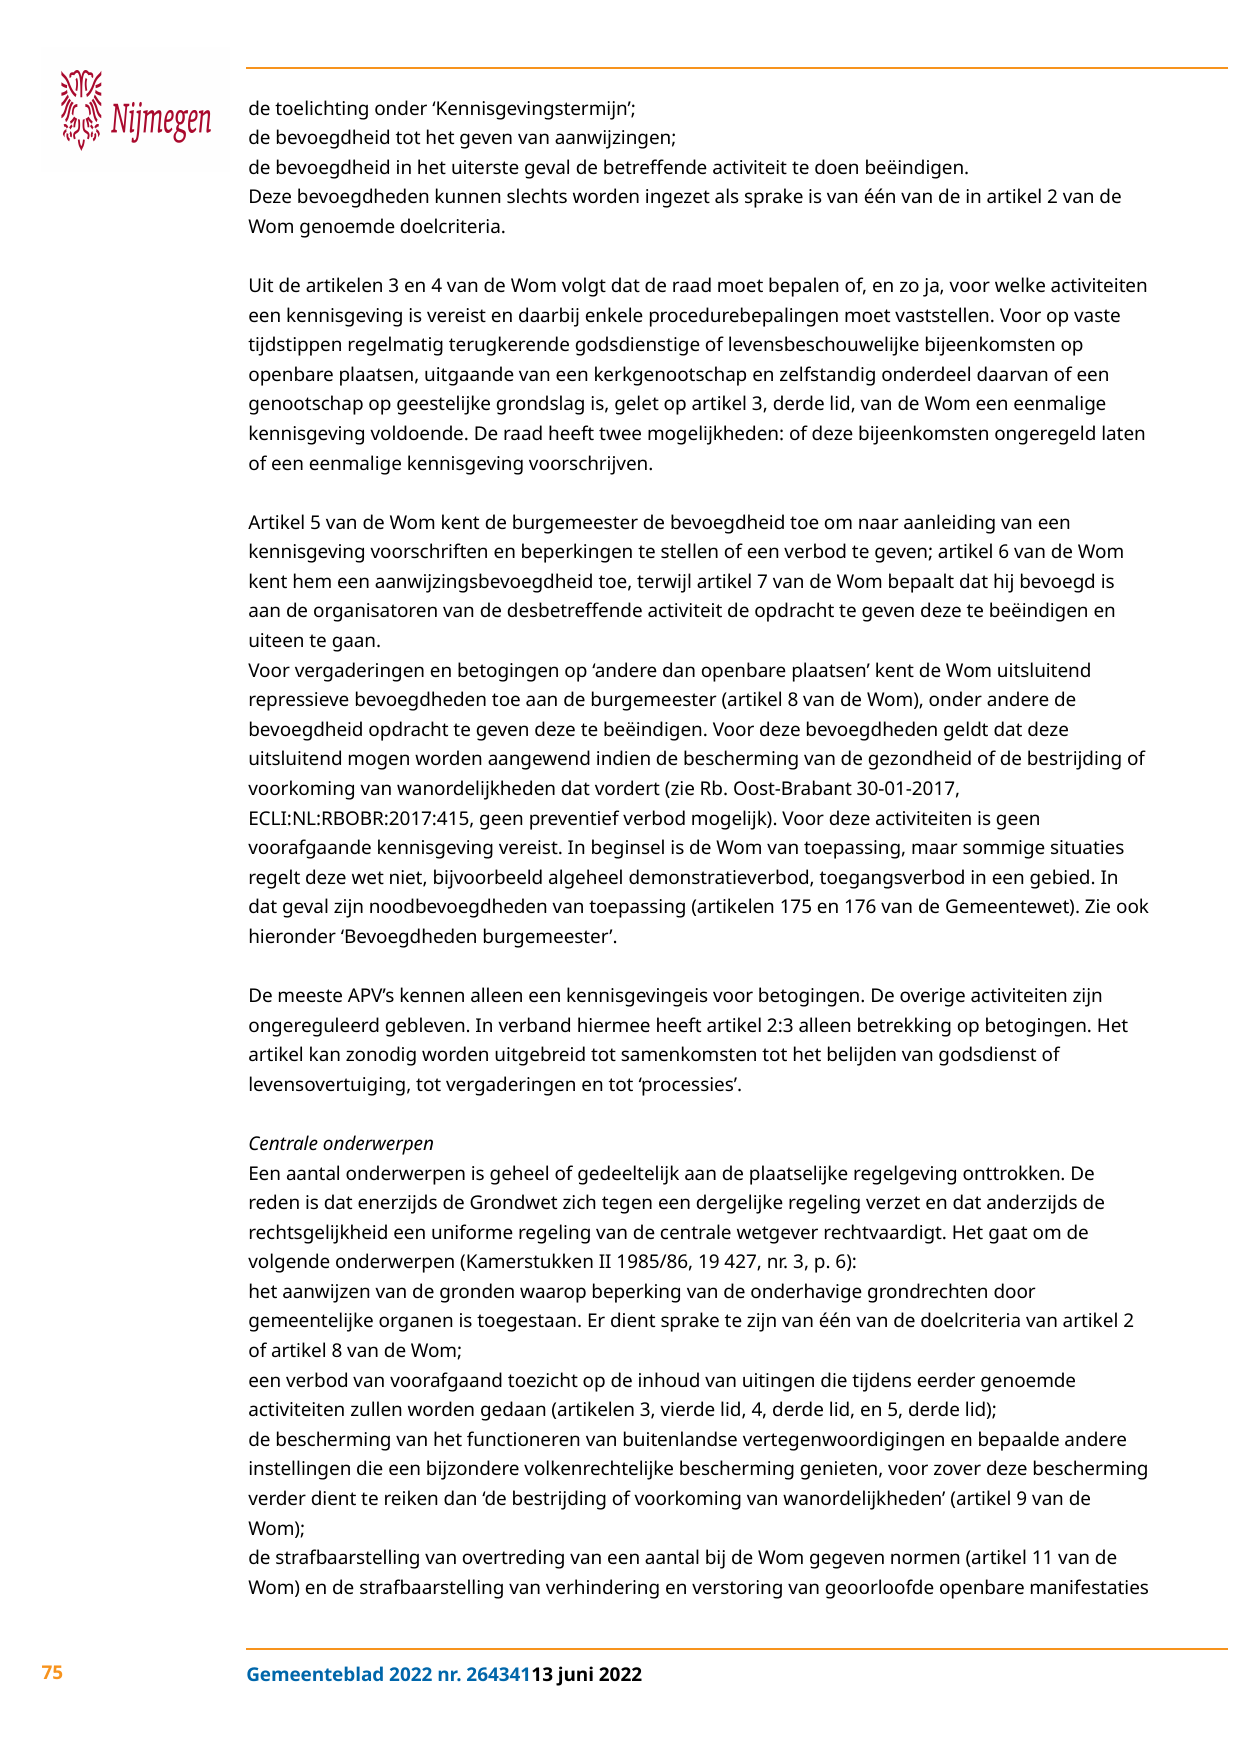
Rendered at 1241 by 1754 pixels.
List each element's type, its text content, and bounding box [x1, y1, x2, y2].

text De meeste APV’s kennen alleen een kennisgevingeis voor betogingen. De overige activiteiten zijn ongereguleerd gebleven. In verband hiermee heeft artikel 2:3 alleen betrekking op betogingen. Het artikel kan zonodig worden uitgebreid tot samenkomsten tot het belijden van godsdienst of levensovertuiging, tot vergaderingen en tot ‘processies’. [248, 982, 1152, 1097]
text een verbod van voorafgaand toezicht op de inhoud van uitingen die tijdens eerder genoemde activiteiten zullen worden gedaan (artikelen 3, vierde lid, 4, derde lid, en 5, derde lid); [248, 1367, 1152, 1422]
text Een aantal onderwerpen is geheel of gedeeltelijk aan de plaatselijke regelgeving onttrokken. De reden is dat enerzijds de Grondwet zich tegen een dergelijke regeling verzet en dat anderzijds de rechtsgelijkheid een uniforme regeling van de centrale wetgever rechtvaardigt. Het gaat om de volgende onderwerpen (Kamerstukken II 1985/86, 19 427, nr. 3, p. 6): [248, 1160, 1152, 1274]
text Voor vergaderingen en betogingen op ‘andere dan openbare plaatsen’ kent de Wom uitsluitend repressieve bevoegdheden toe aan de burgemeester (artikel 8 van de Wom), onder andere de bevoegdheid opdracht te geven deze te beëindigen. Voor deze bevoegdheden geldt dat deze uitsluitend mogen worden aangewend indien de bescherming van de gezondheid of de bestrijding of voorkoming van wanordelijkheden dat vordert (zie Rb. Oost-Brabant 30-01-2017, ECLI:NL:RBOBR:2017:415, geen preventief verbod mogelijk). Voor deze activiteiten is geen voorafgaande kennisgeving vereist. In beginsel is de Wom van toepassing, maar sommige situaties regelt deze wet niet, bijvoorbeeld algeheel demonstratieverbod, toegangsverbod in een gebied. In dat geval zijn noodbevoegdheden van toepassing (artikelen 175 en 176 van de Gemeentewet). Zie ook hieronder ‘Bevoegdheden burgemeester’. [248, 657, 1152, 949]
text de bescherming van het functioneren van buitenlandse vertegenwoordigingen en bepaalde andere instellingen die een bijzondere volkenrechtelijke bescherming genieten, voor zover deze bescherming verder dient te reiken dan ‘de bestrijding of voorkoming van wanordelijkheden’ (artikel 9 van de Wom); [248, 1426, 1152, 1541]
text het aanwijzen van de gronden waarop beperking van de onderhavige grondrechten door gemeentelijke organen is toegestaan. Er dient sprake te zijn van één van de doelcriteria van artikel 2 of artikel 8 van de Wom; [248, 1278, 1152, 1363]
picture [41, 47, 231, 172]
text de toelichting onder ‘Kennisgevingstermijn’; [248, 95, 1152, 121]
text de strafbaarstelling van overtreding van een aantal bij de Wom gegeven normen (artikel 11 van de Wom) en de strafbaarstelling van verhindering en verstoring van geoorloofde openbare manifestaties [248, 1544, 1152, 1600]
text Deze bevoegdheden kunnen slechts worden ingezet als sprake is van één van de in artikel 2 van de Wom genoemde doelcriteria. [248, 183, 1152, 239]
text Centrale onderwerpen [248, 1130, 1152, 1156]
text Artikel 5 van de Wom kent de burgemeester de bevoegdheid toe om naar aanleiding van een kennisgeving voorschriften en beperkingen te stellen of een verbod te geven; artikel 6 van de Wom kent hem een aanwijzingsbevoegdheid toe, terwijl artikel 7 van de Wom bepaalt dat hij bevoegd is aan de organisatoren van de desbetreffende activiteit de opdracht te geven deze te beëindigen en uiteen te gaan. [248, 509, 1152, 653]
text de bevoegdheid tot het geven van aanwijzingen; [248, 124, 1152, 150]
text de bevoegdheid in het uiterste geval de betreffende activiteit te doen beëindigen. [248, 154, 1152, 180]
text Uit de artikelen 3 en 4 van de Wom volgt dat de raad moet bepalen of, en zo ja, voor welke activiteiten een kennisgeving is vereist en daarbij enkele procedurebepalingen moet vaststellen. Voor op vaste tijdstippen regelmatig terugkerende godsdienstige of levensbeschouwelijke bijeenkomsten op openbare plaatsen, uitgaande van een kerkgenootschap en zelfstandig onderdeel daarvan of een genootschap op geestelijke grondslag is, gelet op artikel 3, derde lid, van de Wom een eenmalige kennisgeving voldoende. De raad heeft twee mogelijkheden: of deze bijeenkomsten ongeregeld laten of een eenmalige kennisgeving voorschrijven. [248, 272, 1152, 476]
